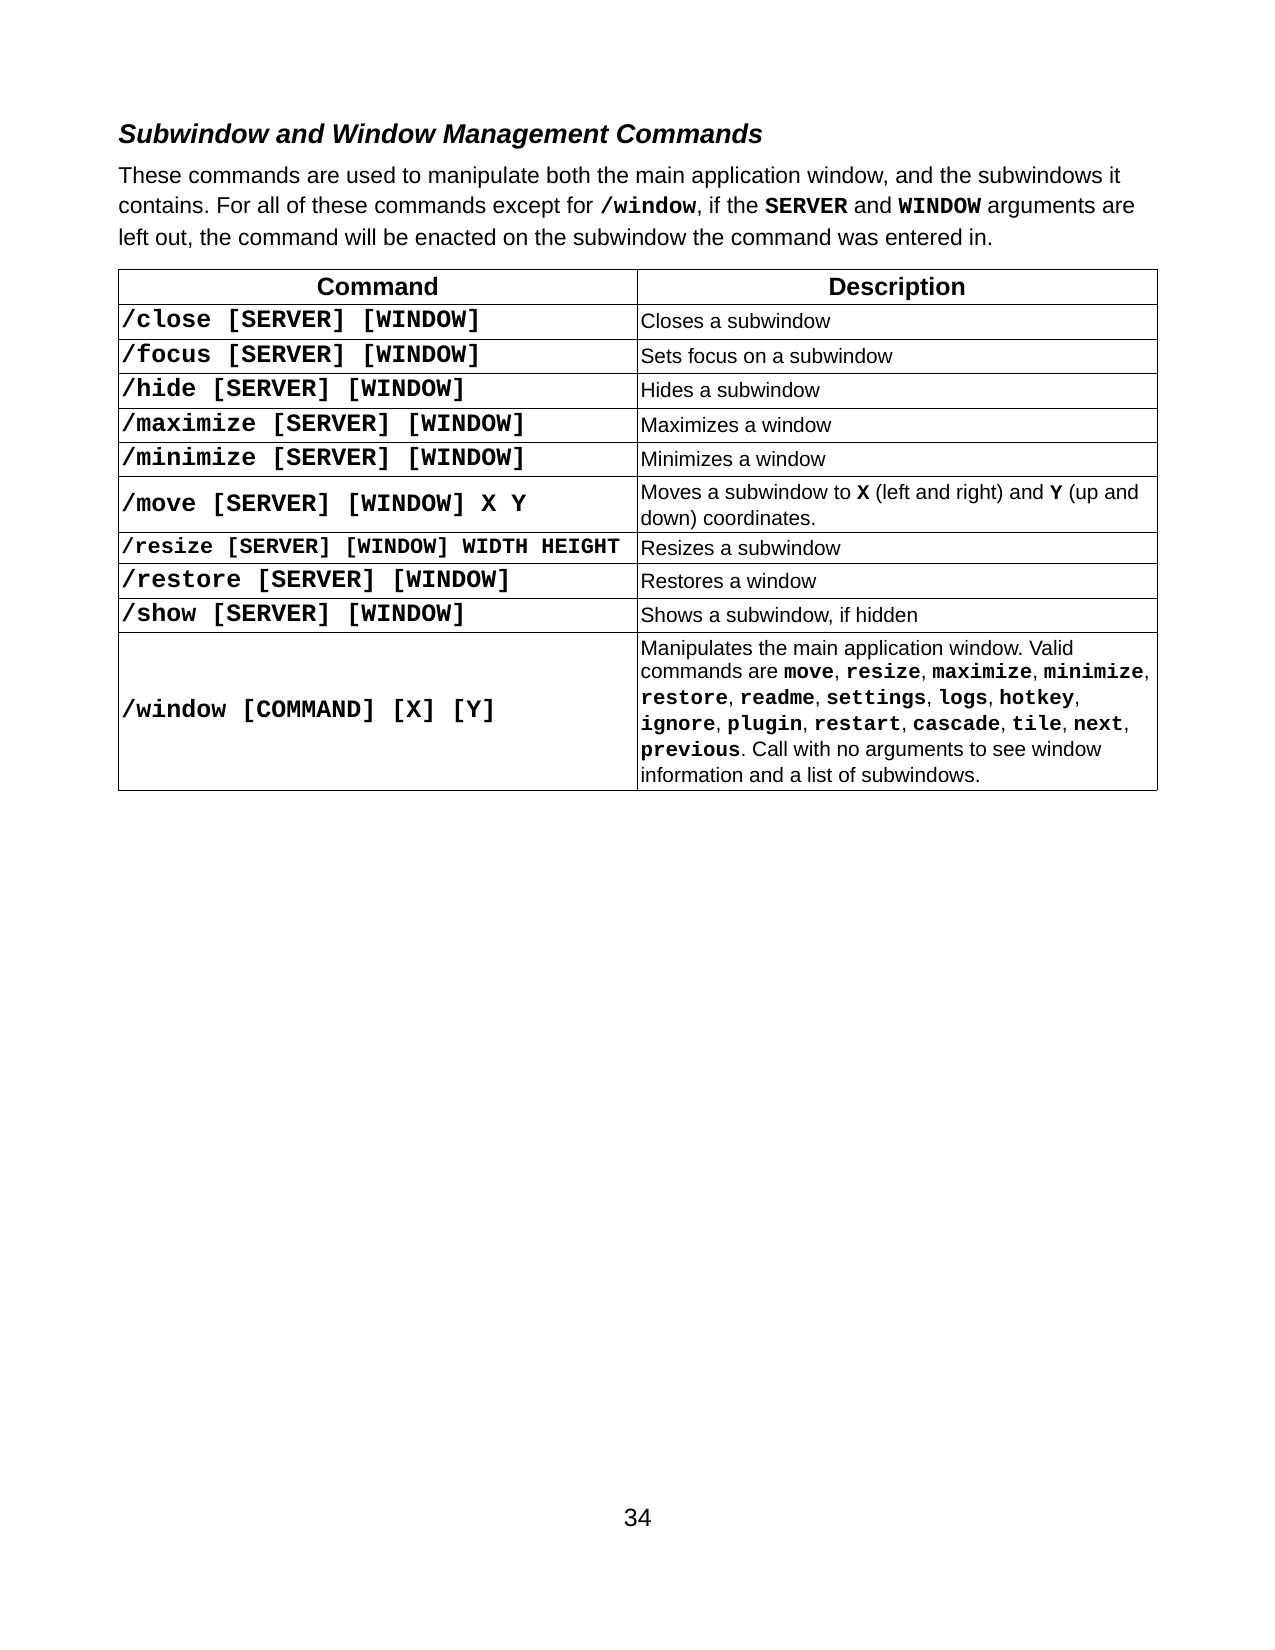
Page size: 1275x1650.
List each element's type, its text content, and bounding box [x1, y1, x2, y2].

table_header Command [119, 270, 637, 304]
table_cell /move [SERVER] [WINDOW] X Y [119, 477, 637, 532]
table_cell Sets focus on a subwindow [638, 340, 1157, 373]
table_cell Shows a subwindow, if hidden [638, 599, 1157, 632]
table_cell /focus [SERVER] [WINDOW] [119, 340, 637, 373]
table_cell Maximizes a window [638, 409, 1157, 442]
table_cell /hide [SERVER] [WINDOW] [119, 374, 637, 407]
table_cell /resize [SERVER] [WINDOW] WIDTH HEIGHT [119, 533, 637, 563]
table_cell Moves a subwindow to X (left and right) and Y (up and down) coordinates. [638, 477, 1157, 532]
table_cell Minimizes a window [638, 443, 1157, 476]
table_cell Manipulates the main application window. Valid commands are move, resize, maximize, minimize, restore, readme, settings, logs, hotkey, ignore, plugin, restart, cascade, tile, next, previous. Call with no arguments to see window information and a list of subwindows. [638, 633, 1157, 789]
subtitle Subwindow and Window Management Commands [118, 118, 1157, 149]
table_cell Closes a subwindow [638, 305, 1157, 338]
table_cell /restore [SERVER] [WINDOW] [119, 564, 637, 598]
table_header Description [638, 270, 1157, 304]
table_cell /minimize [SERVER] [WINDOW] [119, 443, 637, 476]
table_cell Resizes a subwindow [638, 533, 1157, 563]
text These commands are used to manipulate both the main application window, and the subwindows it contains. For all of these commands except for /window, if the SERVER and WINDOW arguments are left out, the command will be enacted on the subwindow the command was entered in. [118, 162, 1157, 251]
table_cell Hides a subwindow [638, 374, 1157, 407]
table_cell /show [SERVER] [WINDOW] [119, 599, 637, 632]
table_cell /close [SERVER] [WINDOW] [119, 305, 637, 338]
table_cell Restores a window [638, 564, 1157, 598]
table_cell /window [COMMAND] [X] [Y] [119, 633, 637, 789]
table_cell /maximize [SERVER] [WINDOW] [119, 409, 637, 442]
